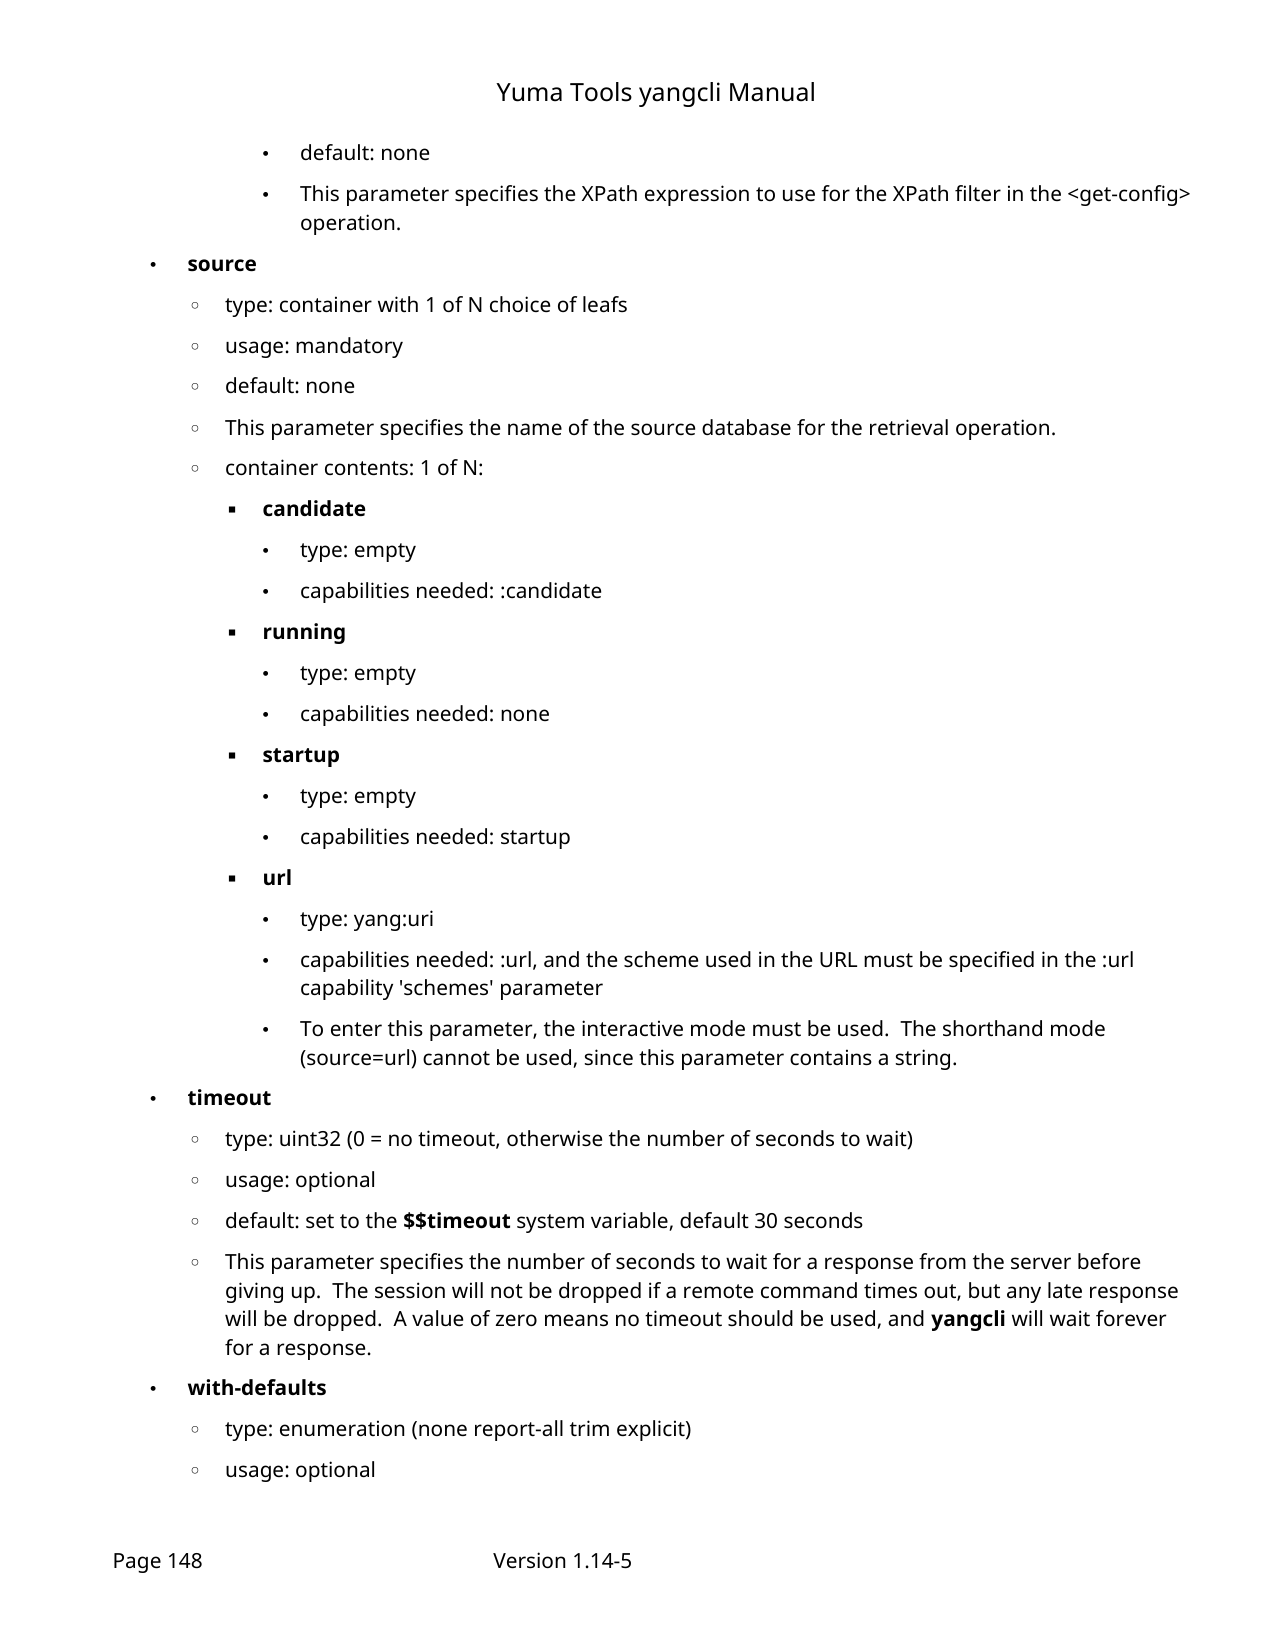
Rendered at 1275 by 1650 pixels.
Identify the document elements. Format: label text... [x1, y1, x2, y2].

list default: none [262, 138, 1200, 167]
list url [225, 863, 1200, 891]
list default: set to the $$timeout system variable, default 30 seconds [187, 1206, 1200, 1235]
list capabilities needed: none [262, 699, 1200, 728]
list type: uint32 (0 = no timeout, otherwise the number of seconds to wait) [187, 1124, 1200, 1153]
list candidate [225, 494, 1200, 523]
list This parameter specifies the name of the source database for the retrieval operation. [187, 413, 1200, 441]
list startup [225, 740, 1200, 768]
list default: none [187, 372, 1200, 400]
list This parameter specifies the XPath expression to use for the XPath filter in the <get-config> operation. [262, 179, 1200, 236]
list capabilities needed: :url, and the scheme used in the URL must be specified in the :url capability 'schemes' parameter [262, 945, 1200, 1002]
list type: empty [262, 658, 1200, 687]
list container contents: 1 of N: [187, 453, 1200, 482]
list type: empty [262, 781, 1200, 809]
list type: yang:uri [262, 904, 1200, 932]
list timeout [150, 1083, 1200, 1112]
list type: enumeration (none report-all trim explicit) [187, 1414, 1200, 1443]
list running [225, 617, 1200, 646]
list This parameter specifies the number of seconds to wait for a response from the server before giving up. The session will not be dropped if a remote command times out, but any late response will be dropped. A value of zero means no timeout should be used, and yangcli will wait forever for a response. [187, 1247, 1200, 1361]
list type: container with 1 of N choice of leafs [187, 290, 1200, 318]
list with-defaults [150, 1373, 1200, 1402]
list usage: optional [187, 1455, 1200, 1484]
list capabilities needed: :candidate [262, 576, 1200, 605]
list usage: mandatory [187, 331, 1200, 359]
list source [150, 249, 1200, 277]
list usage: optional [187, 1165, 1200, 1194]
list capabilities needed: startup [262, 822, 1200, 850]
list To enter this parameter, the interactive mode must be used. The shorthand mode (source=url) cannot be used, since this parameter contains a string. [262, 1014, 1200, 1071]
list type: empty [262, 535, 1200, 564]
